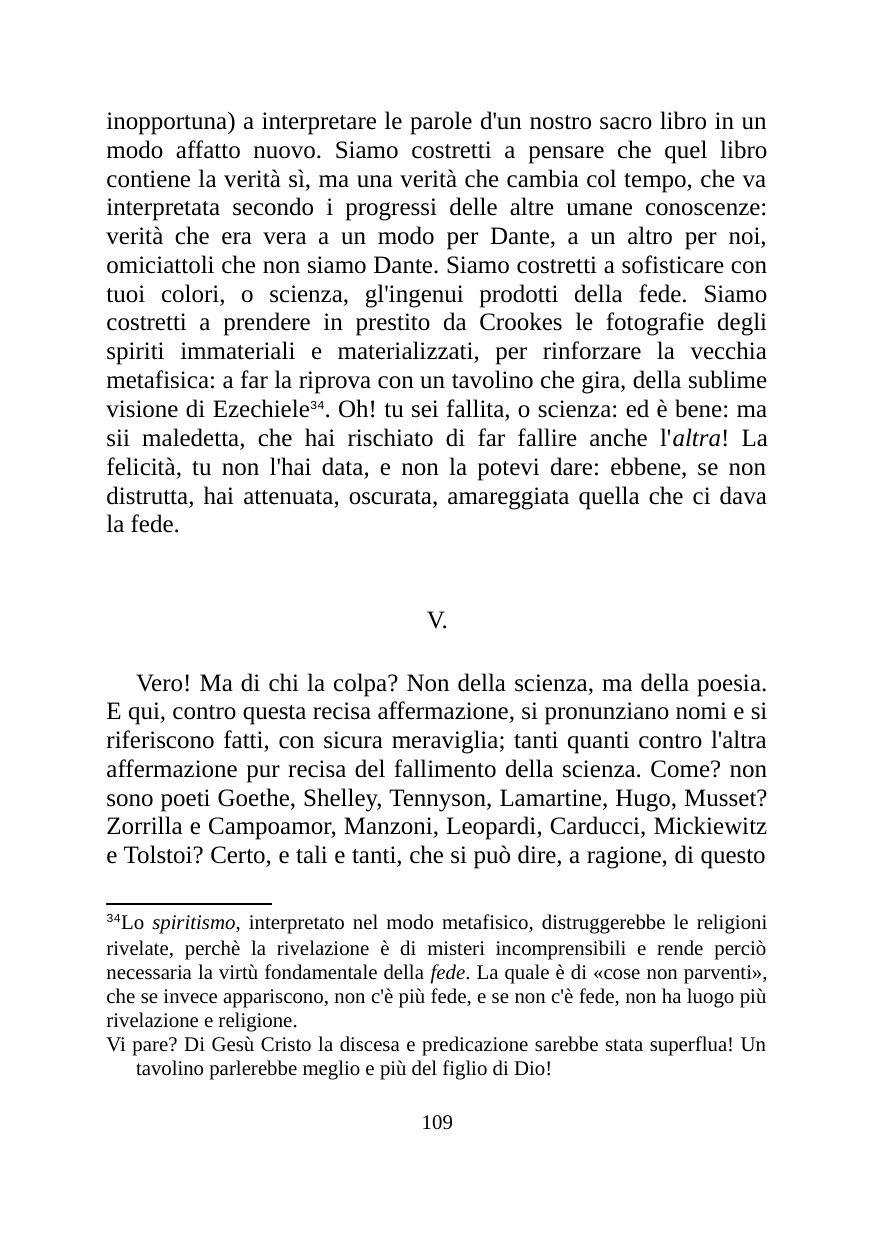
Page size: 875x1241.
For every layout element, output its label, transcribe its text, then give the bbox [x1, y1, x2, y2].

text Vi pare? Di Gesù Cristo la discesa e predicazione sarebbe stata superflua! Un tavolino parlerebbe meglio e più del figlio di Dio! [106, 1032, 768, 1080]
text Vero! Ma di chi la colpa? Non della scienza, ma della poesia. E qui, contro questa recisa affermazione, si pronunziano nomi e si riferiscono fatti, con sicura meraviglia; tanti quanti contro l'altra affermazione pur recisa del fallimento della scienza. Come? non sono poeti Goethe, Shelley, Tennyson, Lamartine, Hugo, Musset? Zorrilla e Campoamor, Manzoni, Leopardi, Carducci, Mickiewitz e Tolstoi? Certo, e tali e tanti, che si può dire, a ragione, di questo [106, 668, 768, 869]
text V. [106, 605, 768, 634]
text inopportuna) a interpretare le parole d'un nostro sacro libro in un modo affatto nuovo. Siamo costretti a pensare che quel libro contiene la verità sì, ma una verità che cambia col tempo, che va interpretata secondo i progressi delle altre umane conoscenze: verità che era vera a un modo per Dante, a un altro per noi, omiciattoli che non siamo Dante. Siamo costretti a sofisticare con tuoi colori, o scienza, gl'ingenui prodotti della fede. Siamo costretti a prendere in prestito da Crookes le fotografie degli spiriti immateriali e materializzati, per rinforzare la vecchia metafisica: a far la riprova con un tavolino che gira, della sublime visione di Ezechiele. Oh! tu sei fallita, o scienza: ed è bene: ma sii maledetta, che hai rischiato di far fallire anche l'altra! La felicità, tu non l'hai data, e non la potevi dare: ebbene, se non distrutta, hai attenuata, oscurata, amareggiata quella che ci dava la fede. [106, 106, 768, 538]
text Lo spiritismo, interpretato nel modo metafisico, distruggerebbe le religioni rivelate, perchè la rivelazione è di misteri incomprensibili e rende perciò necessaria la virtù fondamentale della fede. La quale è di «cose non parventi», che se invece appariscono, non c'è più fede, e se non c'è fede, non ha luogo più rivelazione e religione. [106, 910, 768, 1032]
